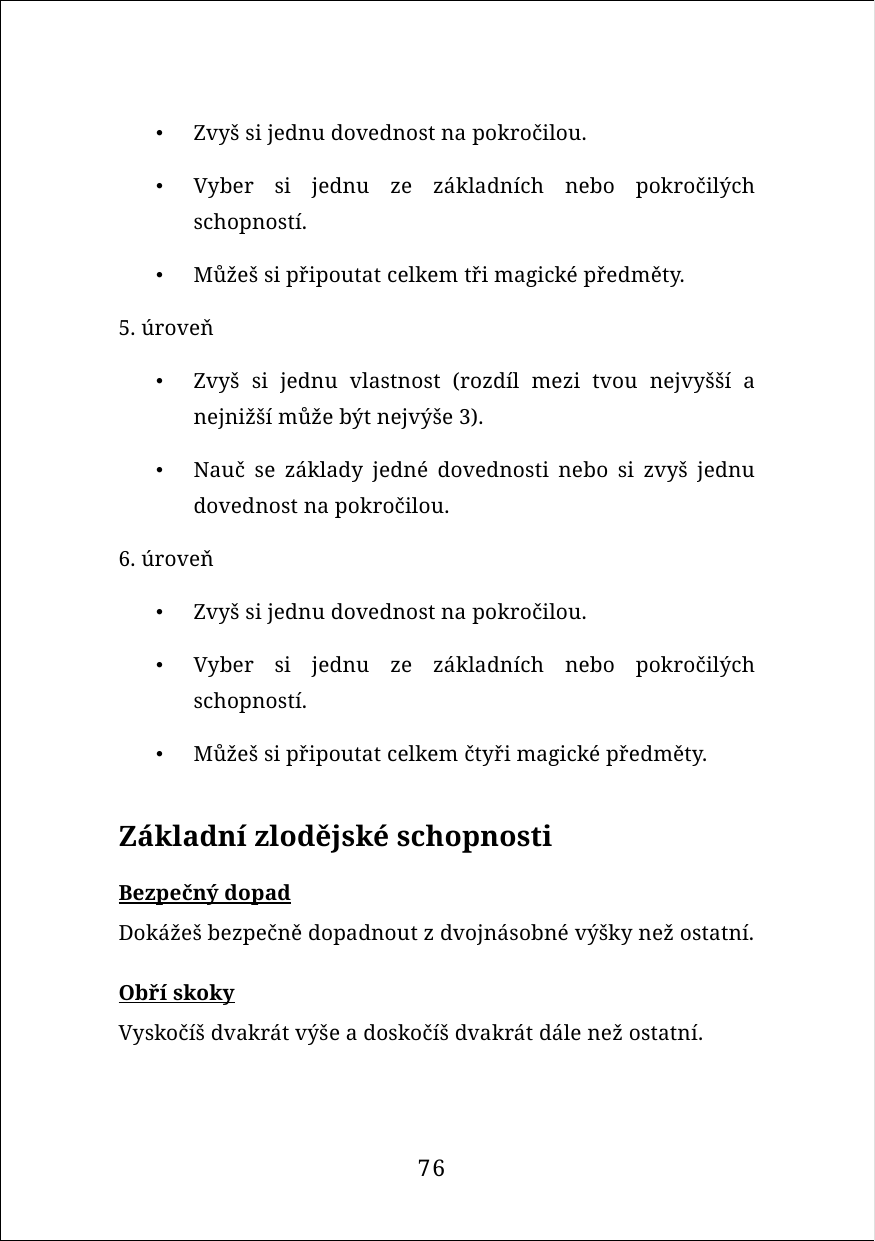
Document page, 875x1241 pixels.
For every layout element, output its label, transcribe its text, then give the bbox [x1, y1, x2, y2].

list Vyber si jednu ze základních nebo pokročilých schopností. [156, 651, 756, 714]
subtitle Bezpečný dopad [118, 878, 756, 907]
list Můžeš si připoutat celkem tři magické předměty. [156, 260, 756, 289]
list Zvyš si jednu vlastnost (rozdíl mezi tvou nejvyšší a nejnižší může být nejvýše 3). [156, 367, 756, 431]
list Zvyš si jednu dovednost na pokročilou. [156, 597, 756, 626]
text Vyskočíš dvakrát výše a doskočíš dvakrát dále než ostatní. [118, 1018, 756, 1046]
list Vyber si jednu ze základních nebo pokročilých schopností. [156, 171, 756, 235]
text 6. úroveň [118, 544, 756, 573]
subtitle Základní zlodějské schopnosti [118, 816, 756, 854]
list Můžeš si připoutat celkem čtyři magické předměty. [156, 739, 756, 768]
list Nauč se základy jedné dovednosti nebo si zvyš jednu dovednost na pokročilou. [156, 455, 756, 519]
subtitle Obří skoky [118, 978, 756, 1006]
text 5. úroveň [118, 313, 756, 342]
text Dokážeš bezpečně dopadnout z dvojnásobné výšky než ostatní. [118, 918, 756, 947]
list Zvyš si jednu dovednost na pokročilou. [156, 118, 756, 147]
